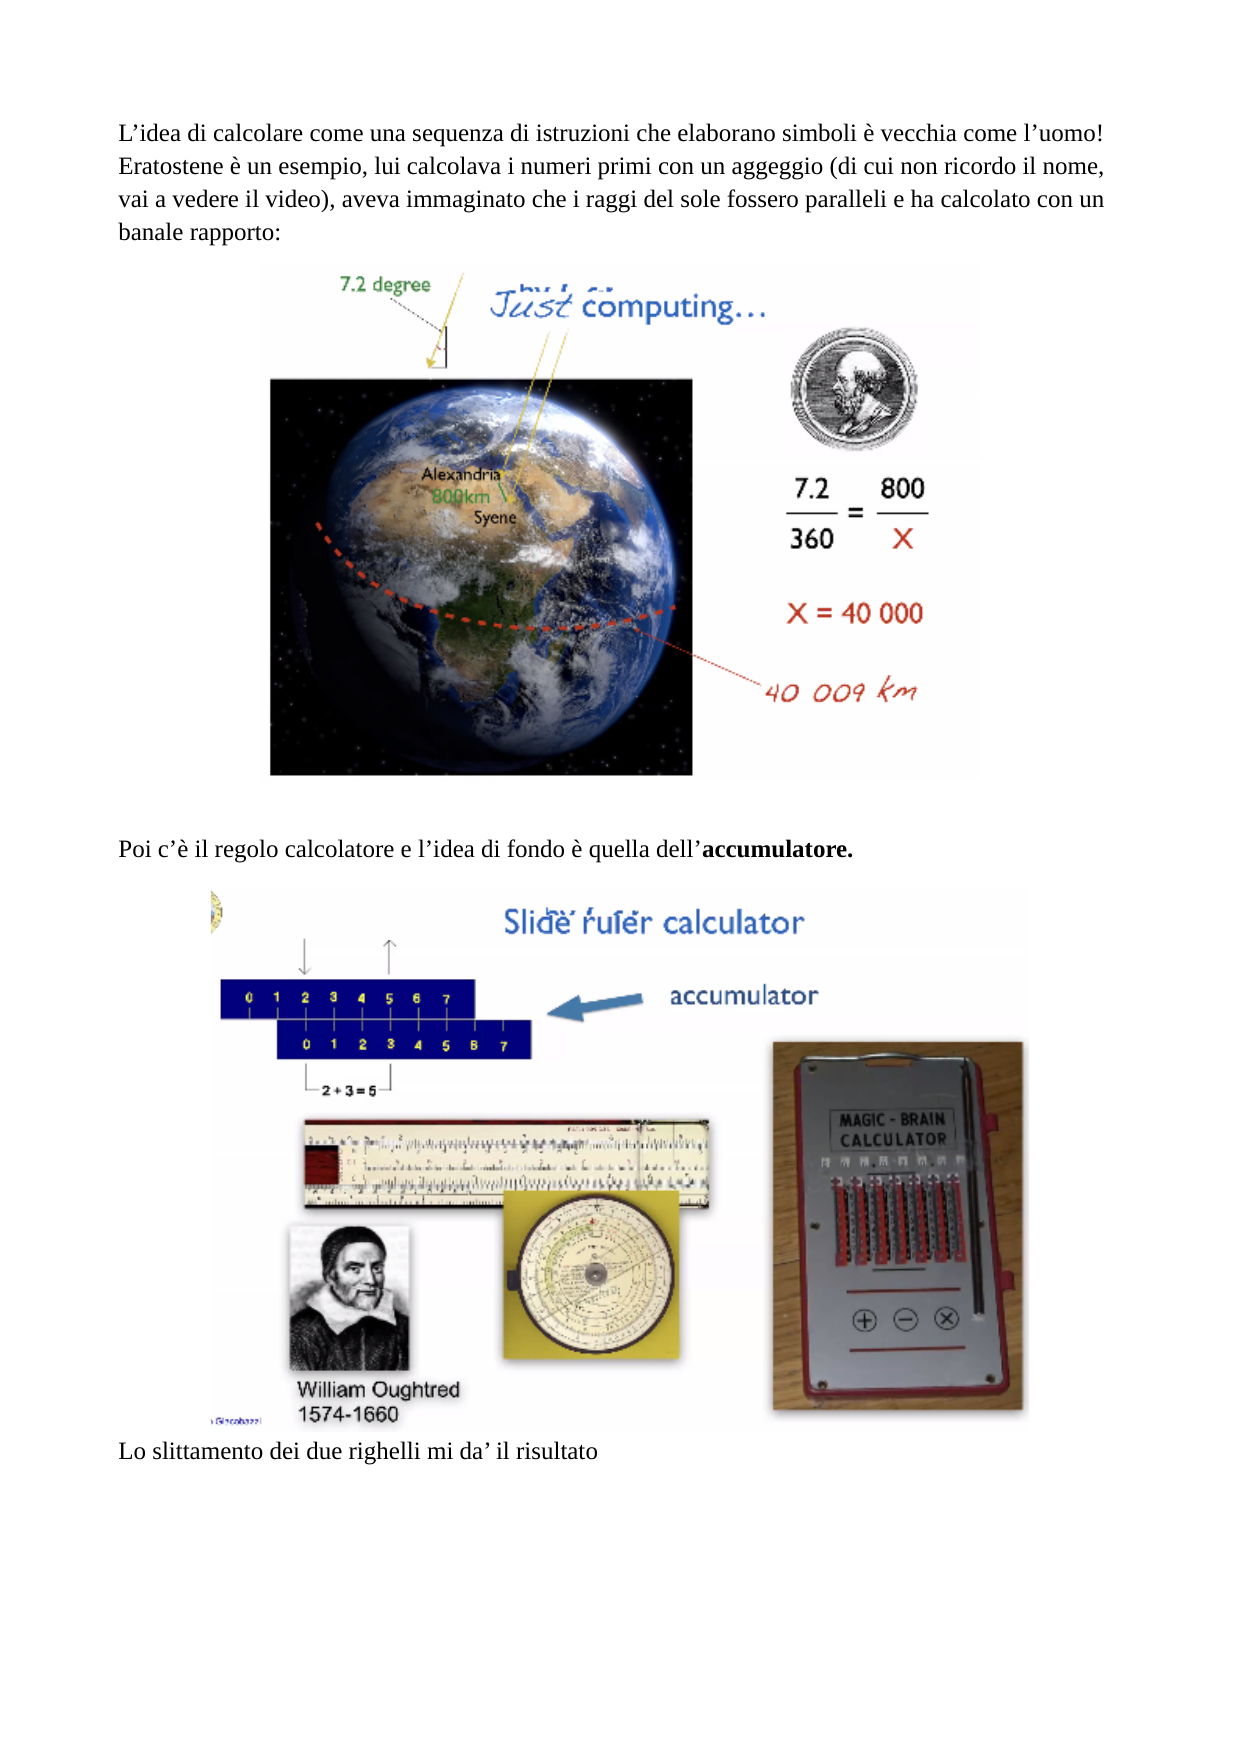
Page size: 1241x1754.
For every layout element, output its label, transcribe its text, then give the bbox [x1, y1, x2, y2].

text Poi c’è il regolo calcolatore e l’idea di fondo è quella dell’accumulatore. [118, 834, 1122, 863]
picture [210, 881, 1030, 1432]
picture [258, 264, 982, 782]
text L’idea di calcolare come una sequenza di istruzioni che elaborano simboli è vecchia come l’uomo! Eratostene è un esempio, lui calcolava i numeri primi con un aggeggio (di cui non ricordo il nome, vai a vedere il video), aveva immaginato che i raggi del sole fossero paralleli e ha calcolato con un banale rapporto: [118, 118, 1122, 246]
text Lo slittamento dei due righelli mi da’ il risultato [118, 1432, 1122, 1464]
